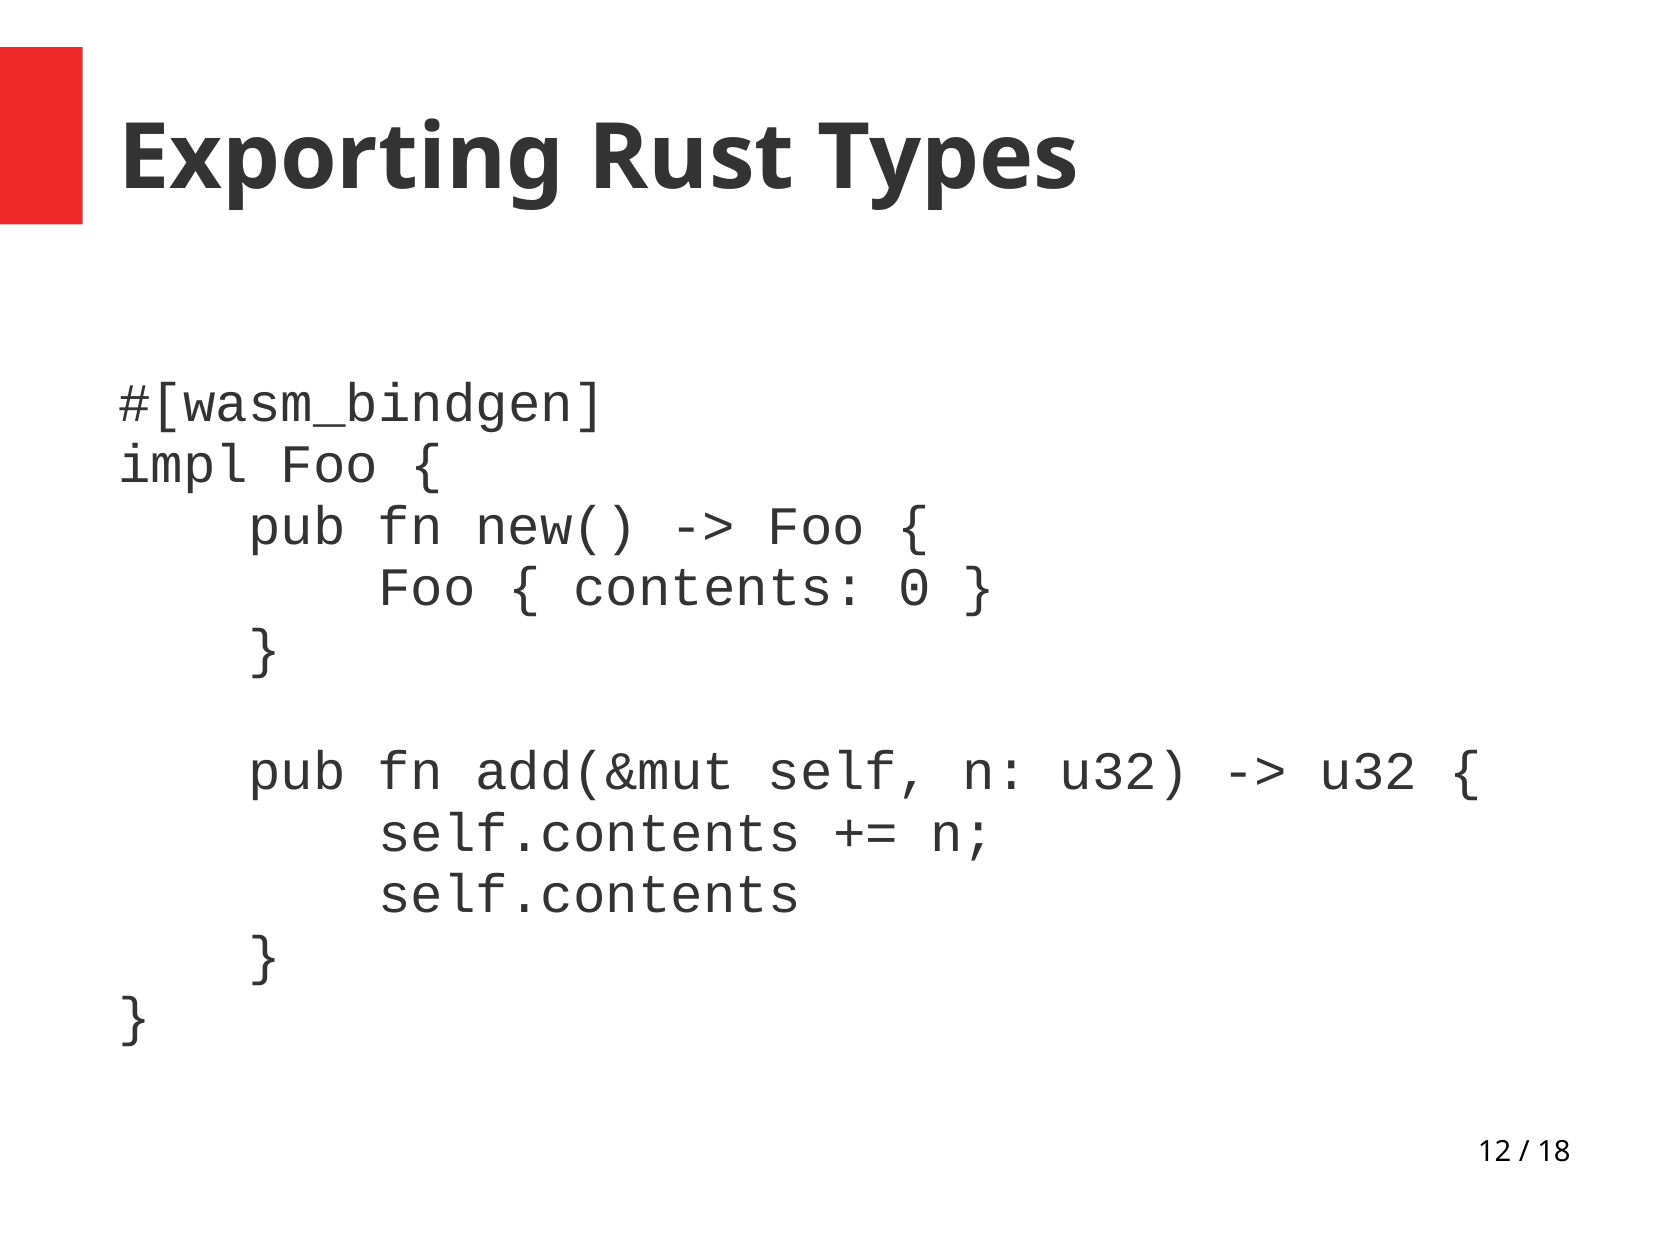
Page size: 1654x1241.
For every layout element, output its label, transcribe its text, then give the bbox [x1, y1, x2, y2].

list #[wasm_bindgen] impl Foo { pub fn new() -> Foo { Foo { contents: 0 } } pub fn add(&mut self, n: u32) -> u32 { self.contents += n; self.contents } } [118, 354, 1536, 1074]
title Exporting Rust Types [118, 49, 1571, 257]
